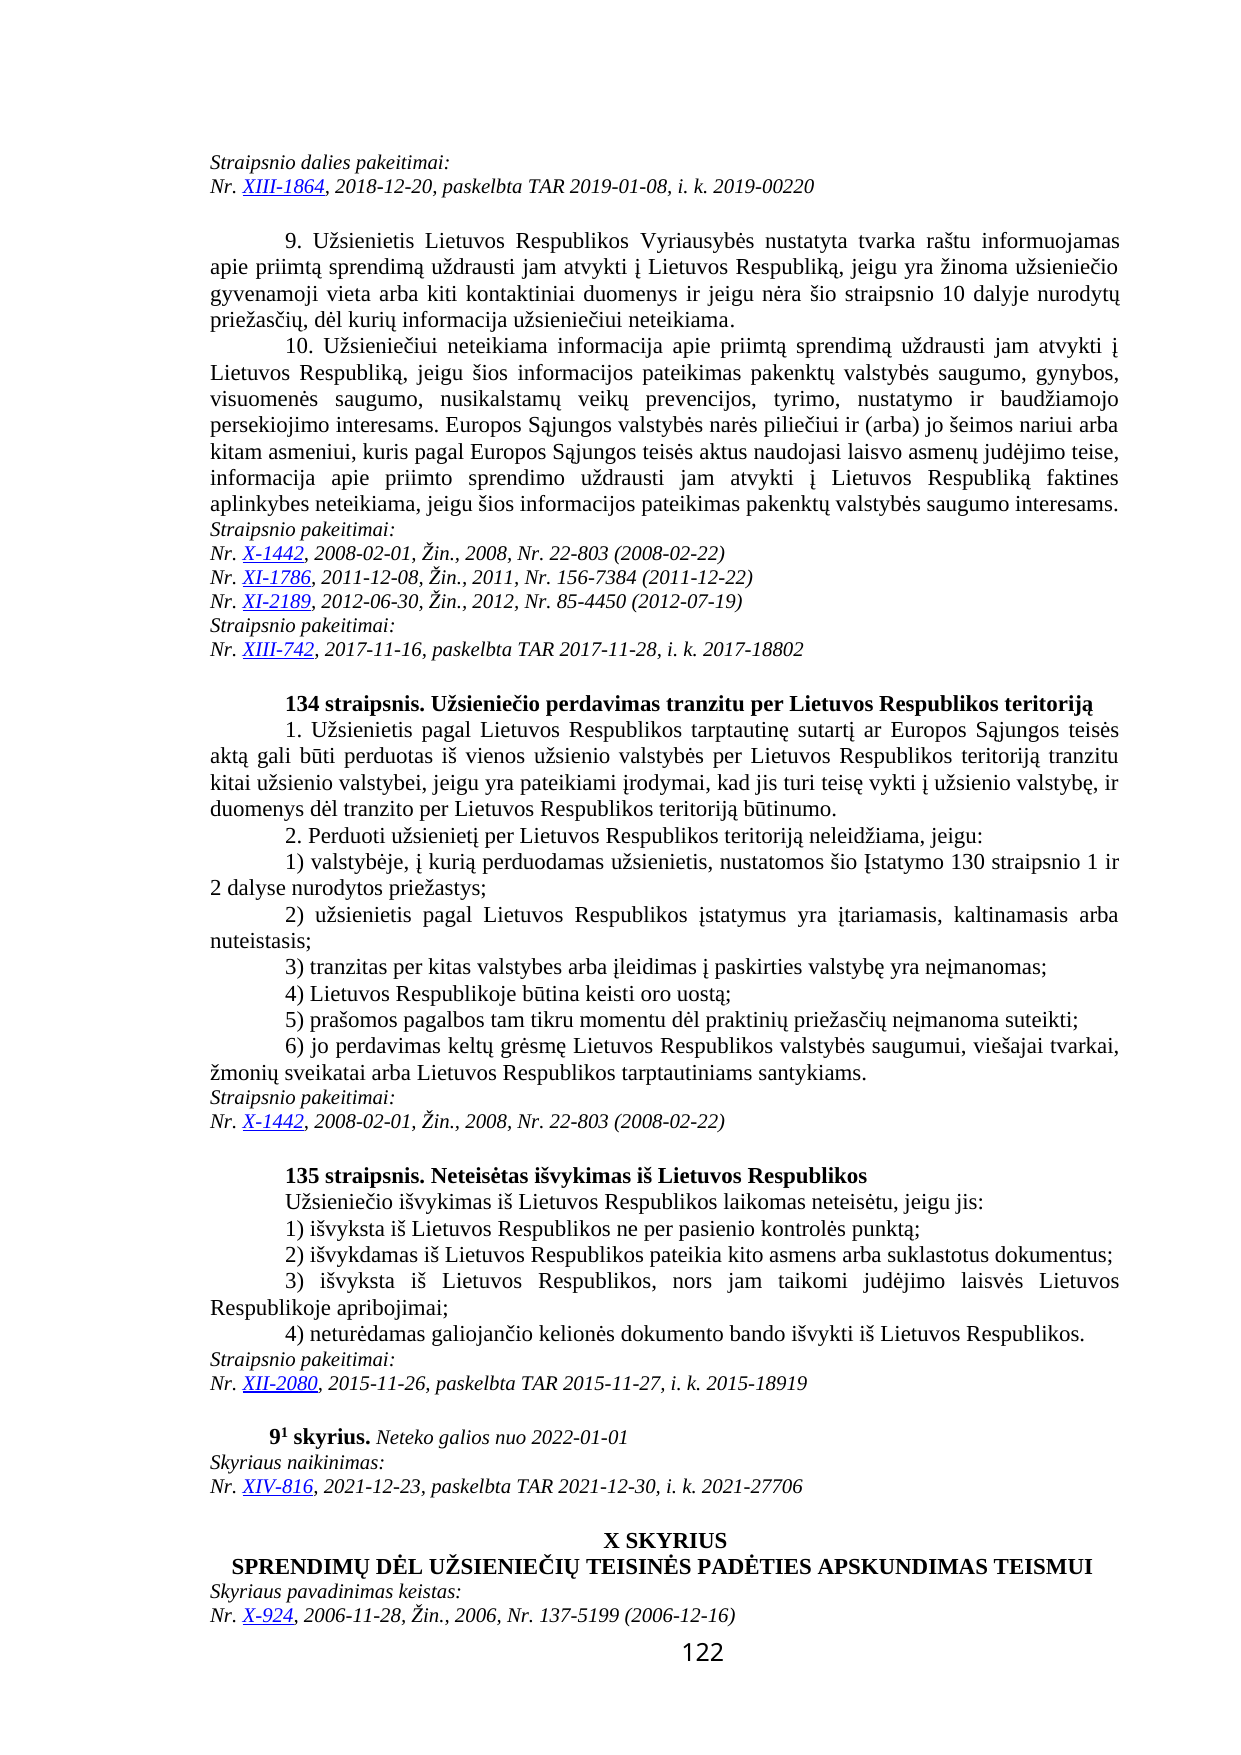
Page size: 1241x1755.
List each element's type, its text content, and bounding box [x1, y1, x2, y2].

text 1) išvyksta iš Lietuvos Respublikos ne per pasienio kontrolės punktą; [210, 1215, 1120, 1241]
text Nr. XIV-816, 2021-12-23, paskelbta TAR 2021-12-30, i. k. 2021-27706 [210, 1474, 1120, 1498]
text 2) užsienietis pagal Lietuvos Respublikos įstatymus yra įtariamasis, kaltinamasis arba nuteistasis; [210, 901, 1120, 953]
text Straipsnio pakeitimai: [210, 1347, 1120, 1371]
text 2) išvykdamas iš Lietuvos Respublikos pateikia kito asmens arba suklastotus dokumentus; [210, 1241, 1120, 1267]
text Nr. X-1442, 2008-02-01, Žin., 2008, Nr. 22-803 (2008-02-22) [210, 541, 1120, 565]
text 3) išvyksta iš Lietuvos Respublikos, nors jam taikomi judėjimo laisvės Lietuvos Respublikoje apribojimai; [210, 1267, 1120, 1320]
text 9. Užsienietis Lietuvos Respublikos Vyriausybės nustatyta tvarka raštu informuojamas apie priimtą sprendimą uždrausti jam atvykti į Lietuvos Respubliką, jeigu yra žinoma užsieniečio gyvenamoji vieta arba kiti kontaktiniai duomenys ir jeigu nėra šio straipsnio 10 dalyje nurodytų priežasčių, dėl kurių informacija užsieniečiui neteikiama. [210, 227, 1120, 332]
text Skyriaus naikinimas: [210, 1450, 1120, 1474]
text Straipsnio pakeitimai: [210, 1085, 1120, 1109]
text Nr. X-1442, 2008-02-01, Žin., 2008, Nr. 22-803 (2008-02-22) [210, 1109, 1120, 1133]
text Straipsnio pakeitimai: [210, 613, 1120, 637]
text 6) jo perdavimas keltų grėsmę Lietuvos Respublikos valstybės saugumui, viešajai tvarkai, žmonių sveikatai arba Lietuvos Respublikos tarptautiniams santykiams. [210, 1032, 1120, 1085]
text 10. Užsieniečiui neteikiama informacija apie priimtą sprendimą uždrausti jam atvykti į Lietuvos Respubliką, jeigu šios informacijos pateikimas pakenktų valstybės saugumo, gynybos, visuomenės saugumo, nusikalstamų veikų prevencijos, tyrimo, nustatymo ir baudžiamojo persekiojimo interesams. Europos Sąjungos valstybės narės piliečiui ir (arba) jo šeimos nariui arba kitam asmeniui, kuris pagal Europos Sąjungos teisės aktus naudojasi laisvo asmenų judėjimo teise, informacija apie priimto sprendimo uždrausti jam atvykti į Lietuvos Respubliką faktines aplinkybes neteikiama, jeigu šios informacijos pateikimas pakenktų valstybės saugumo interesams. [210, 332, 1120, 517]
text Nr. XI-1786, 2011-12-08, Žin., 2011, Nr. 156-7384 (2011-12-22) [210, 565, 1120, 589]
text 2. Perduoti užsienietį per Lietuvos Respublikos teritoriją neleidžiama, jeigu: [210, 822, 1120, 848]
text 1) valstybėje, į kurią perduodamas užsienietis, nustatomos šio Įstatymo 130 straipsnio 1 ir 2 dalyse nurodytos priežastys; [210, 848, 1120, 901]
text Straipsnio pakeitimai: [210, 517, 1120, 541]
text 3) tranzitas per kitas valstybes arba įleidimas į paskirties valstybę yra neįmanomas; [210, 953, 1120, 980]
text Nr. XI-2189, 2012-06-30, Žin., 2012, Nr. 85-4450 (2012-07-19) [210, 589, 1120, 613]
text 134 straipsnis. Užsieniečio perdavimas tranzitu per Lietuvos Respublikos teritoriją [285, 690, 1120, 716]
text Skyriaus pavadinimas keistas: [210, 1579, 1120, 1603]
text Nr. XIII-742, 2017-11-16, paskelbta TAR 2017-11-28, i. k. 2017-18802 [210, 637, 1120, 661]
text SPRENDIMŲ DĖL UŽSIENIEČIŲ TEISINĖS PADĖTIES APSKUNDIMAS TEISMUI [210, 1553, 1120, 1579]
text Užsieniečio išvykimas iš Lietuvos Respublikos laikomas neteisėtu, jeigu jis: [210, 1188, 1120, 1215]
text Straipsnio dalies pakeitimai: [210, 150, 1120, 174]
text 4) neturėdamas galiojančio kelionės dokumento bando išvykti iš Lietuvos Respublikos. [210, 1320, 1120, 1347]
text 5) prašomos pagalbos tam tikru momentu dėl praktinių priežasčių neįmanoma suteikti; [210, 1006, 1120, 1032]
text 4) Lietuvos Respublikoje būtina keisti oro uostą; [210, 980, 1120, 1006]
text Nr. X-924, 2006-11-28, Žin., 2006, Nr. 137-5199 (2006-12-16) [210, 1603, 1120, 1627]
text 1. Užsienietis pagal Lietuvos Respublikos tarptautinę sutartį ar Europos Sąjungos teisės aktą gali būti perduotas iš vienos užsienio valstybės per Lietuvos Respublikos teritoriją tranzitu kitai užsienio valstybei, jeigu yra pateikiami įrodymai, kad jis turi teisę vykti į užsienio valstybę, ir duomenys dėl tranzito per Lietuvos Respublikos teritoriją būtinumo. [210, 716, 1120, 822]
text 91 skyrius. Neteko galios nuo 2022-01-01 [210, 1423, 1120, 1450]
text X SKYRIUS [210, 1527, 1120, 1553]
text 135 straipsnis. Neteisėtas išvykimas iš Lietuvos Respublikos [210, 1162, 1120, 1188]
text Nr. XII-2080, 2015-11-26, paskelbta TAR 2015-11-27, i. k. 2015-18919 [210, 1371, 1120, 1395]
text Nr. XIII-1864, 2018-12-20, paskelbta TAR 2019-01-08, i. k. 2019-00220 [210, 174, 1120, 198]
